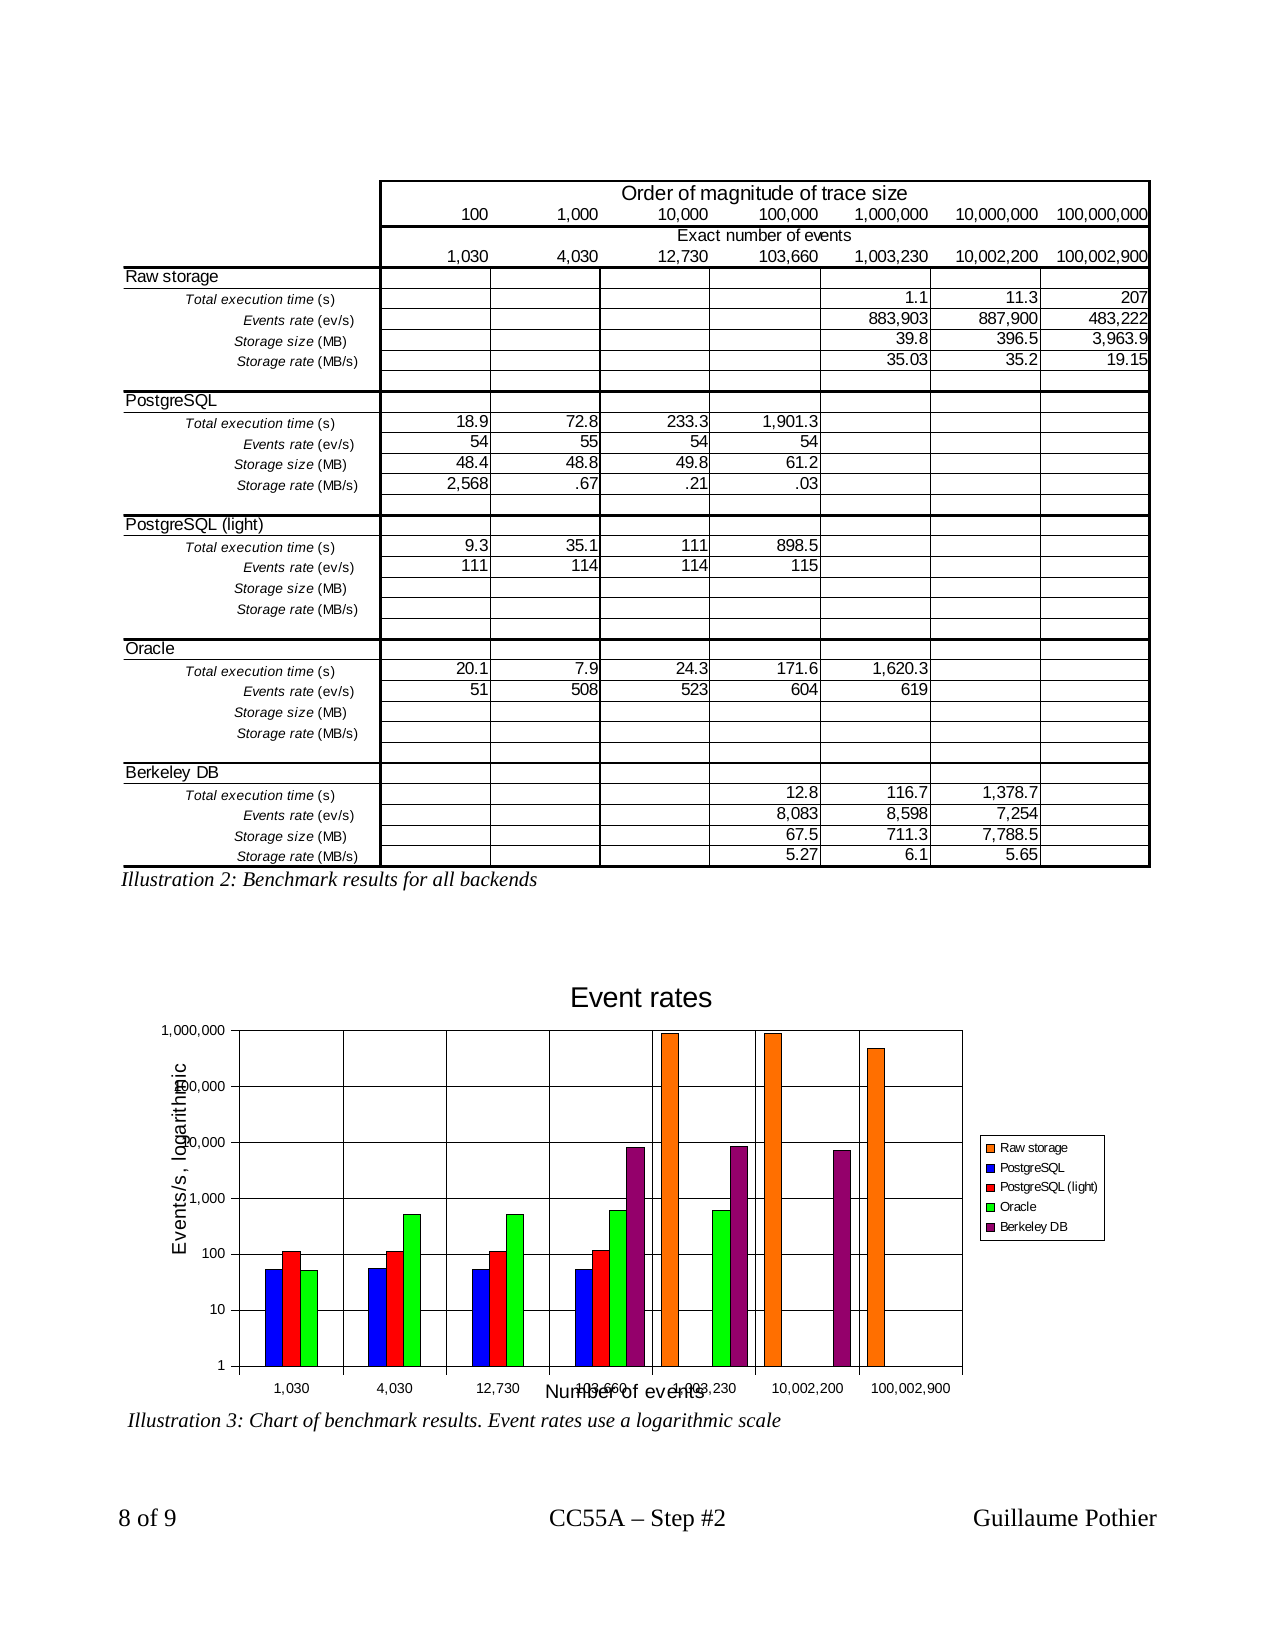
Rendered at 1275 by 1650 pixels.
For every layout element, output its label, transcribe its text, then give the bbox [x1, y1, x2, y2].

text Illustration 3: Chart of benchmark results. Event rates use a logarithmic scale [127, 978, 1148, 1432]
text Illustration 2: Benchmark results for all backends [121, 192, 1154, 891]
